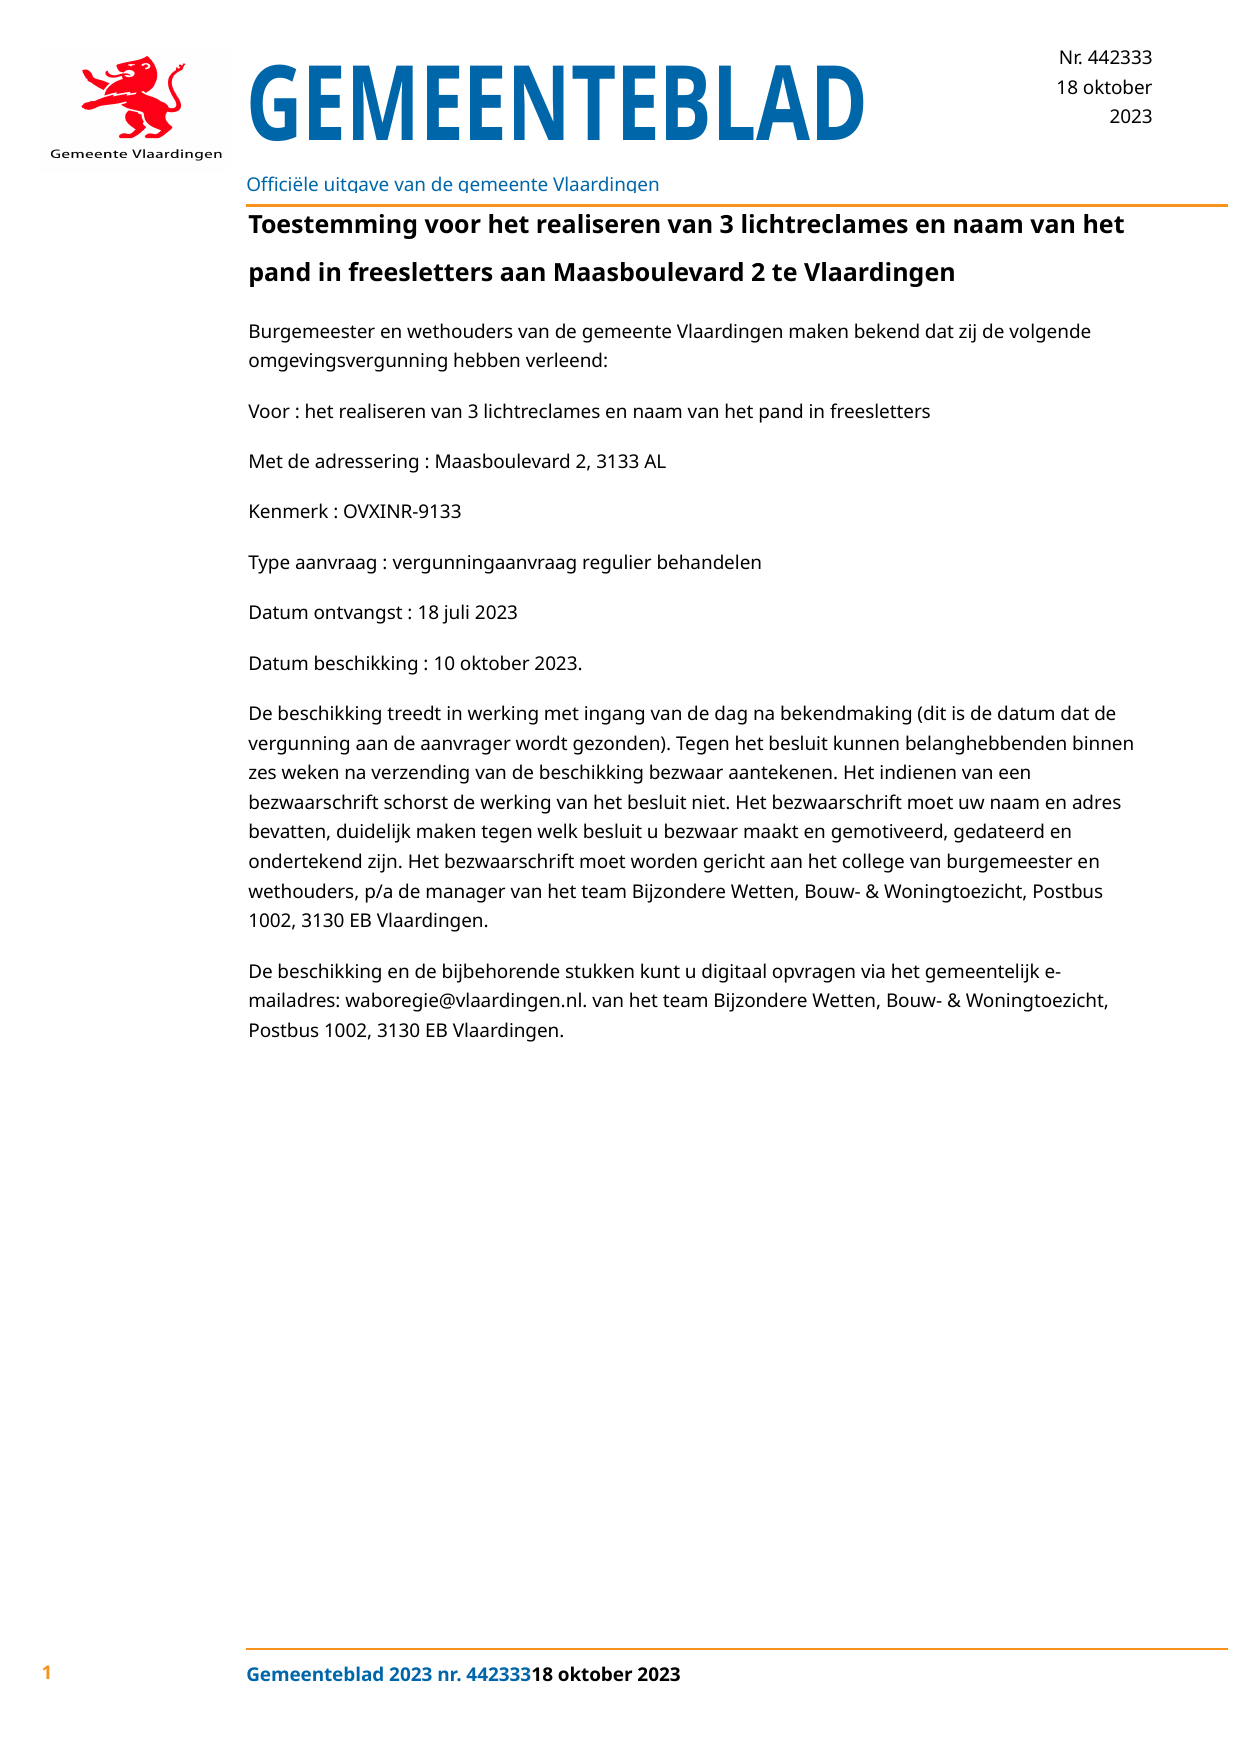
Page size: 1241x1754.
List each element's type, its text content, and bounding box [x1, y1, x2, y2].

text Datum ontvangst : 18 juli 2023 [248, 599, 1152, 625]
text Type aanvraag : vergunningaanvraag regulier behandelen [248, 549, 1152, 575]
text Burgemeester en wethouders van de gemeente Vlaardingen maken bekend dat zij de volgende omgevingsvergunning hebben verleend: [248, 318, 1152, 373]
text Met de adressering : Maasboulevard 2, 3133 AL [248, 448, 1152, 474]
text Toestemming voor het realiseren van 3 lichtreclames en naam van het pand in freesletters aan Maasboulevard 2 te Vlaardingen [248, 207, 1152, 288]
text De beschikking treedt in werking met ingang van de dag na bekendmaking (dit is de datum dat de vergunning aan de aanvrager wordt gezonden). Tegen het besluit kunnen belanghebbenden binnen zes weken na verzending van de beschikking bezwaar aantekenen. Het indienen van een bezwaarschrift schorst de werking van het besluit niet. Het bezwaarschrift moet uw naam en adres bevatten, duidelijk maken tegen welk besluit u bezwaar maakt en gemotiveerd, gedateerd en ondertekend zijn. Het bezwaarschrift moet worden gericht aan het college van burgemeester en wethouders, p/a de manager van het team Bijzondere Wetten, Bouw- & Woningtoezicht, Postbus 1002, 3130 EB Vlaardingen. [248, 700, 1152, 933]
text Datum beschikking : 10 oktober 2023. [248, 650, 1152, 676]
text Voor : het realiseren van 3 lichtreclames en naam van het pand in freesletters [248, 398, 1152, 424]
picture [41, 47, 231, 172]
text De beschikking en de bijbehorende stukken kunt u digitaal opvragen via het gemeentelijk e-mailadres: waboregie@vlaardingen.nl. van het team Bijzondere Wetten, Bouw- & Woningtoezicht, Postbus 1002, 3130 EB Vlaardingen. [248, 958, 1152, 1043]
text Kenmerk : OVXINR-9133 [248, 499, 1152, 524]
